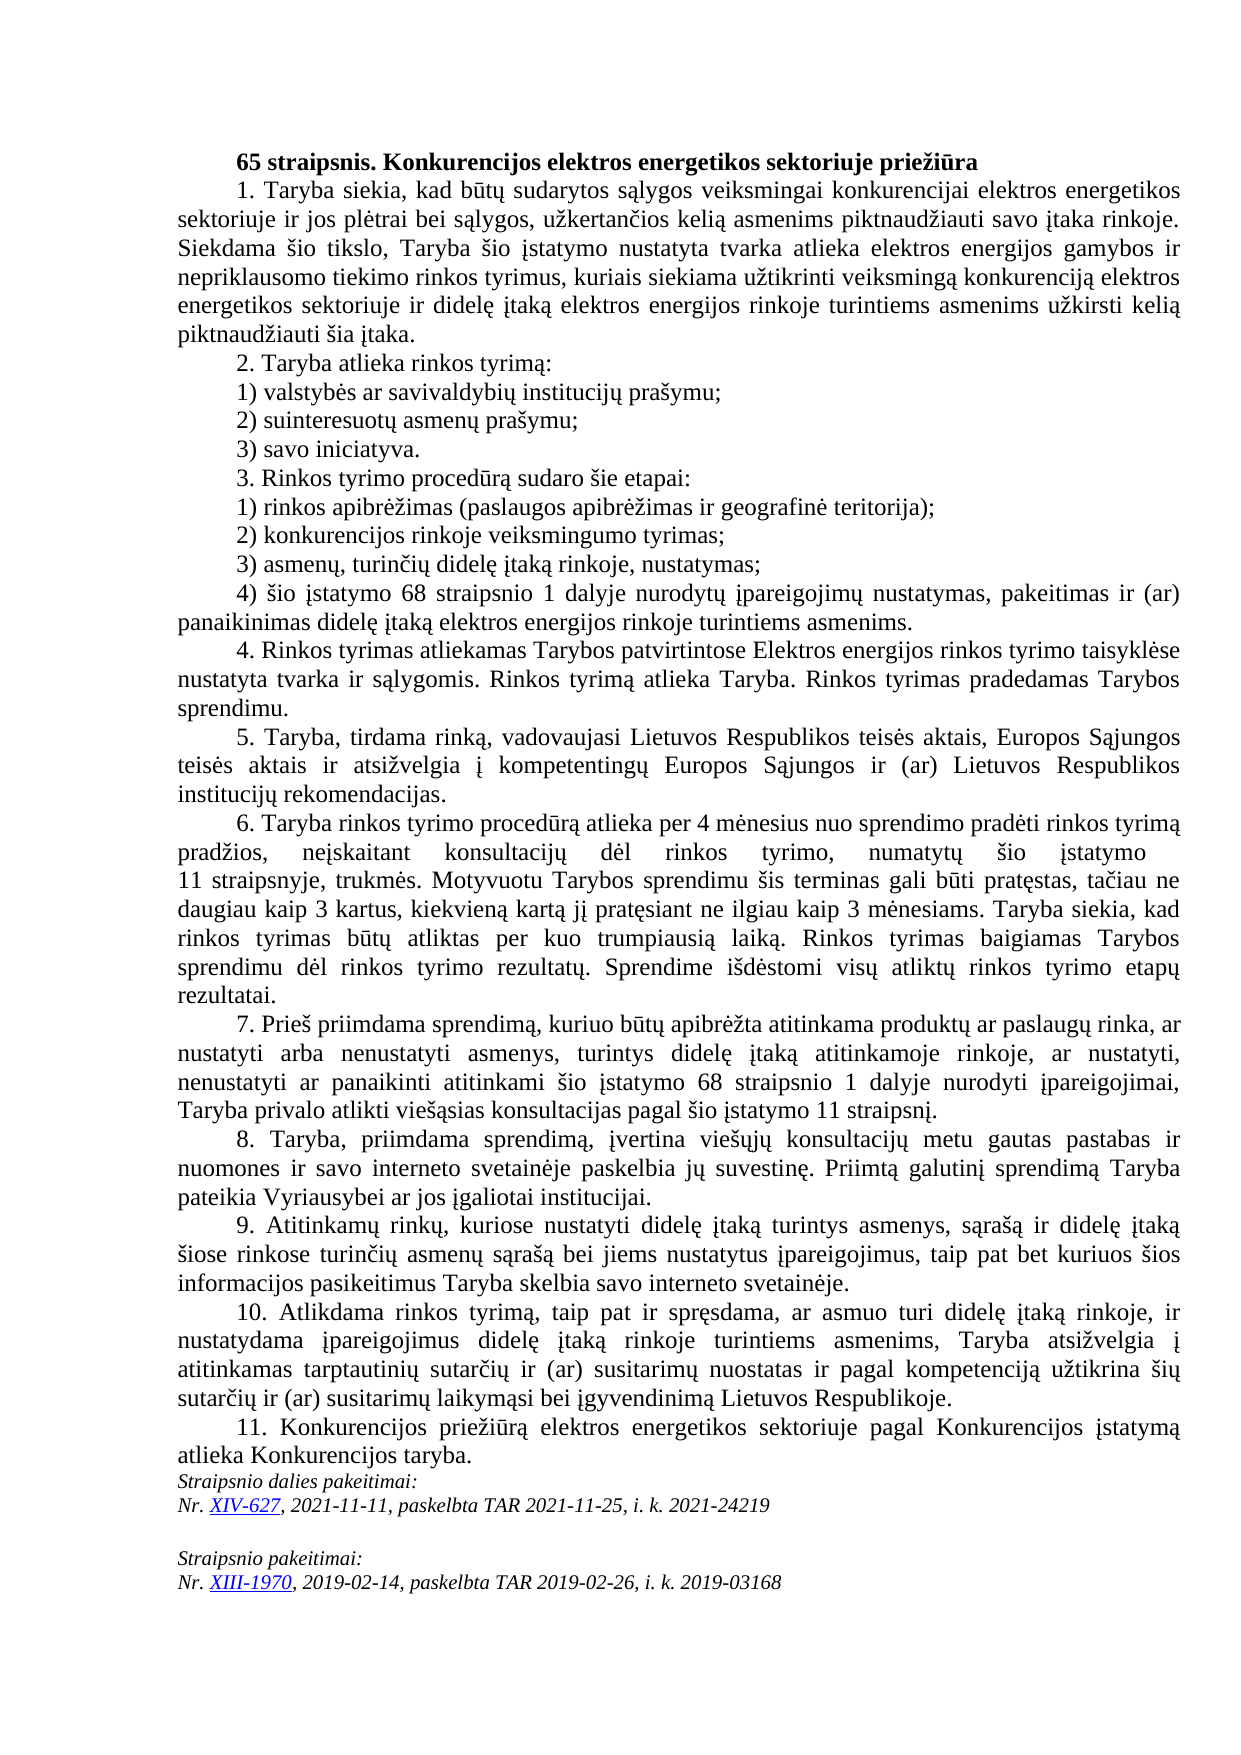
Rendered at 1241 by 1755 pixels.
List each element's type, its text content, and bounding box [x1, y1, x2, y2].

text 1) rinkos apibrėžimas (paslaugos apibrėžimas ir geografinė teritorija); [177, 492, 1181, 521]
text 10. Atlikdama rinkos tyrimą, taip pat ir spręsdama, ar asmuo turi didelę įtaką rinkoje, ir nustatydama įpareigojimus didelę įtaką rinkoje turintiems asmenims, Taryba atsižvelgia į atitinkamas tarptautinių sutarčių ir (ar) susitarimų nuostatas ir pagal kompetenciją užtikrina šių sutarčių ir (ar) susitarimų laikymąsi bei įgyvendinimą Lietuvos Respublikoje. [177, 1297, 1181, 1412]
text Nr. XIV-627, 2021-11-11, paskelbta TAR 2021-11-25, i. k. 2021-24219 [177, 1493, 1181, 1517]
text Straipsnio dalies pakeitimai: [177, 1469, 1181, 1493]
text 7. Prieš priimdama sprendimą, kuriuo būtų apibrėžta atitinkama produktų ar paslaugų rinka, ar nustatyti arba nenustatyti asmenys, turintys didelę įtaką atitinkamoje rinkoje, ar nustatyti, nenustatyti ar panaikinti atitinkami šio įstatymo 68 straipsnio 1 dalyje nurodyti įpareigojimai, Taryba privalo atlikti viešąsias konsultacijas pagal šio įstatymo 11 straipsnį. [177, 1009, 1181, 1124]
text 6. Taryba rinkos tyrimo procedūrą atlieka per 4 mėnesius nuo sprendimo pradėti rinkos tyrimą pradžios, neįskaitant konsultacijų dėl rinkos tyrimo, numatytų šio įstatymo 11 straipsnyje, trukmės. Motyvuotu Tarybos sprendimu šis terminas gali būti pratęstas, tačiau ne daugiau kaip 3 kartus, kiekvieną kartą jį pratęsiant ne ilgiau kaip 3 mėnesiams. Taryba siekia, kad rinkos tyrimas būtų atliktas per kuo trumpiausią laiką. Rinkos tyrimas baigiamas Tarybos sprendimu dėl rinkos tyrimo rezultatų. Sprendime išdėstomi visų atliktų rinkos tyrimo etapų rezultatai. [177, 808, 1181, 1009]
text 5. Taryba, tirdama rinką, vadovaujasi Lietuvos Respublikos teisės aktais, Europos Sąjungos teisės aktais ir atsižvelgia į kompetentingų Europos Sąjungos ir (ar) Lietuvos Respublikos institucijų rekomendacijas. [177, 722, 1181, 808]
text 1. Taryba siekia, kad būtų sudarytos sąlygos veiksmingai konkurencijai elektros energetikos sektoriuje ir jos plėtrai bei sąlygos, užkertančios kelią asmenims piktnaudžiauti savo įtaka rinkoje. Siekdama šio tikslo, Taryba šio įstatymo nustatyta tvarka atlieka elektros energijos gamybos ir nepriklausomo tiekimo rinkos tyrimus, kuriais siekiama užtikrinti veiksmingą konkurenciją elektros energetikos sektoriuje ir didelę įtaką elektros energijos rinkoje turintiems asmenims užkirsti kelią piktnaudžiauti šia įtaka. [177, 176, 1181, 348]
text 65 straipsnis. Konkurencijos elektros energetikos sektoriuje priežiūra [177, 147, 1181, 176]
text 11. Konkurencijos priežiūrą elektros energetikos sektoriuje pagal Konkurencijos įstatymą atlieka Konkurencijos taryba. [177, 1412, 1181, 1469]
text 9. Atitinkamų rinkų, kuriose nustatyti didelę įtaką turintys asmenys, sąrašą ir didelę įtaką šiose rinkose turinčių asmenų sąrašą bei jiems nustatytus įpareigojimus, taip pat bet kuriuos šios informacijos pasikeitimus Taryba skelbia savo interneto svetainėje. [177, 1211, 1181, 1297]
text 2) konkurencijos rinkoje veiksmingumo tyrimas; [177, 521, 1181, 549]
text 3. Rinkos tyrimo procedūrą sudaro šie etapai: [177, 463, 1181, 492]
text 2) suinteresuotų asmenų prašymu; [177, 406, 1181, 434]
text Straipsnio pakeitimai: [177, 1546, 1181, 1570]
text 3) savo iniciatyva. [177, 434, 1181, 463]
text 8. Taryba, priimdama sprendimą, įvertina viešųjų konsultacijų metu gautas pastabas ir nuomones ir savo interneto svetainėje paskelbia jų suvestinę. Priimtą galutinį sprendimą Taryba pateikia Vyriausybei ar jos įgaliotai institucijai. [177, 1124, 1181, 1211]
text 2. Taryba atlieka rinkos tyrimą: [177, 348, 1181, 377]
text Nr. XIII-1970, 2019-02-14, paskelbta TAR 2019-02-26, i. k. 2019-03168 [177, 1570, 1181, 1594]
text 4) šio įstatymo 68 straipsnio 1 dalyje nurodytų įpareigojimų nustatymas, pakeitimas ir (ar) panaikinimas didelę įtaką elektros energijos rinkoje turintiems asmenims. [177, 578, 1181, 636]
text 3) asmenų, turinčių didelę įtaką rinkoje, nustatymas; [177, 549, 1181, 578]
text 1) valstybės ar savivaldybių institucijų prašymu; [177, 377, 1181, 406]
text 4. Rinkos tyrimas atliekamas Tarybos patvirtintose Elektros energijos rinkos tyrimo taisyklėse nustatyta tvarka ir sąlygomis. Rinkos tyrimą atlieka Taryba. Rinkos tyrimas pradedamas Tarybos sprendimu. [177, 636, 1181, 722]
